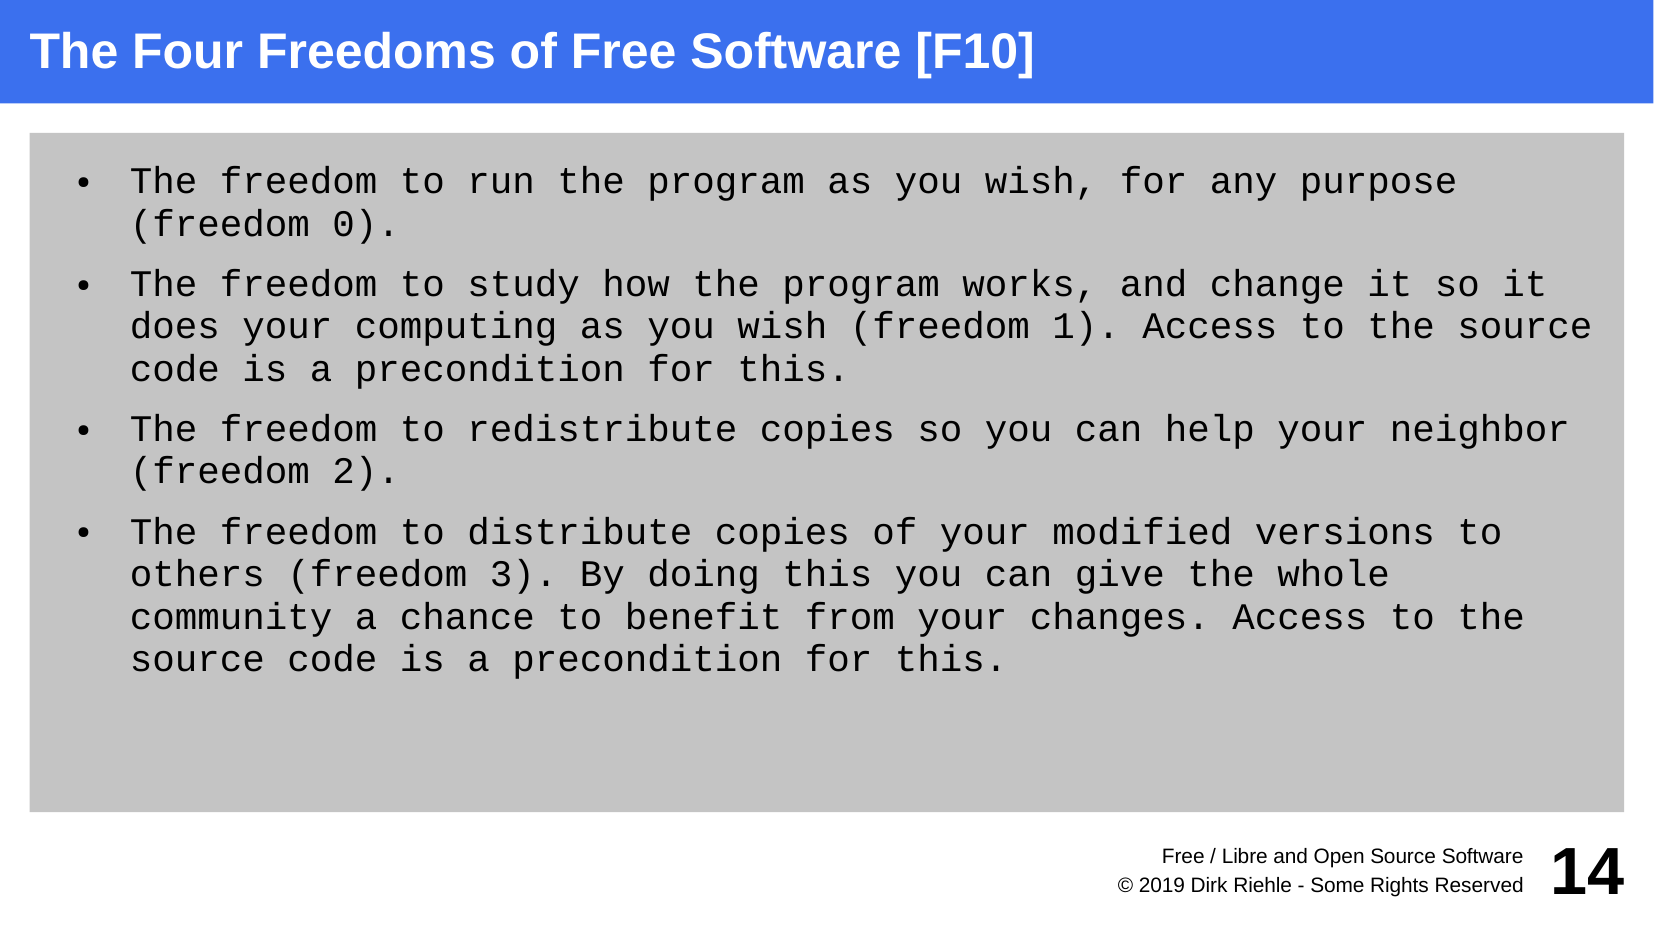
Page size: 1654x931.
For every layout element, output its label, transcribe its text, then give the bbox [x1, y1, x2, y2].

list The freedom to run the program as you wish, for any purpose (freedom 0). The freedom to study how the program works, and change it so it does your computing as you wish (freedom 1). Access to the source code is a precondition for this. The freedom to redistribute copies so you can help your neighbor (freedom 2). The freedom to distribute copies of your modified versions to others (freedom 3). By doing this you can give the whole community a chance to benefit from your changes. Access to the source code is a precondition for this. [29, 132, 1625, 813]
title The Four Freedoms of Free Software [F10] [0, 0, 1654, 104]
